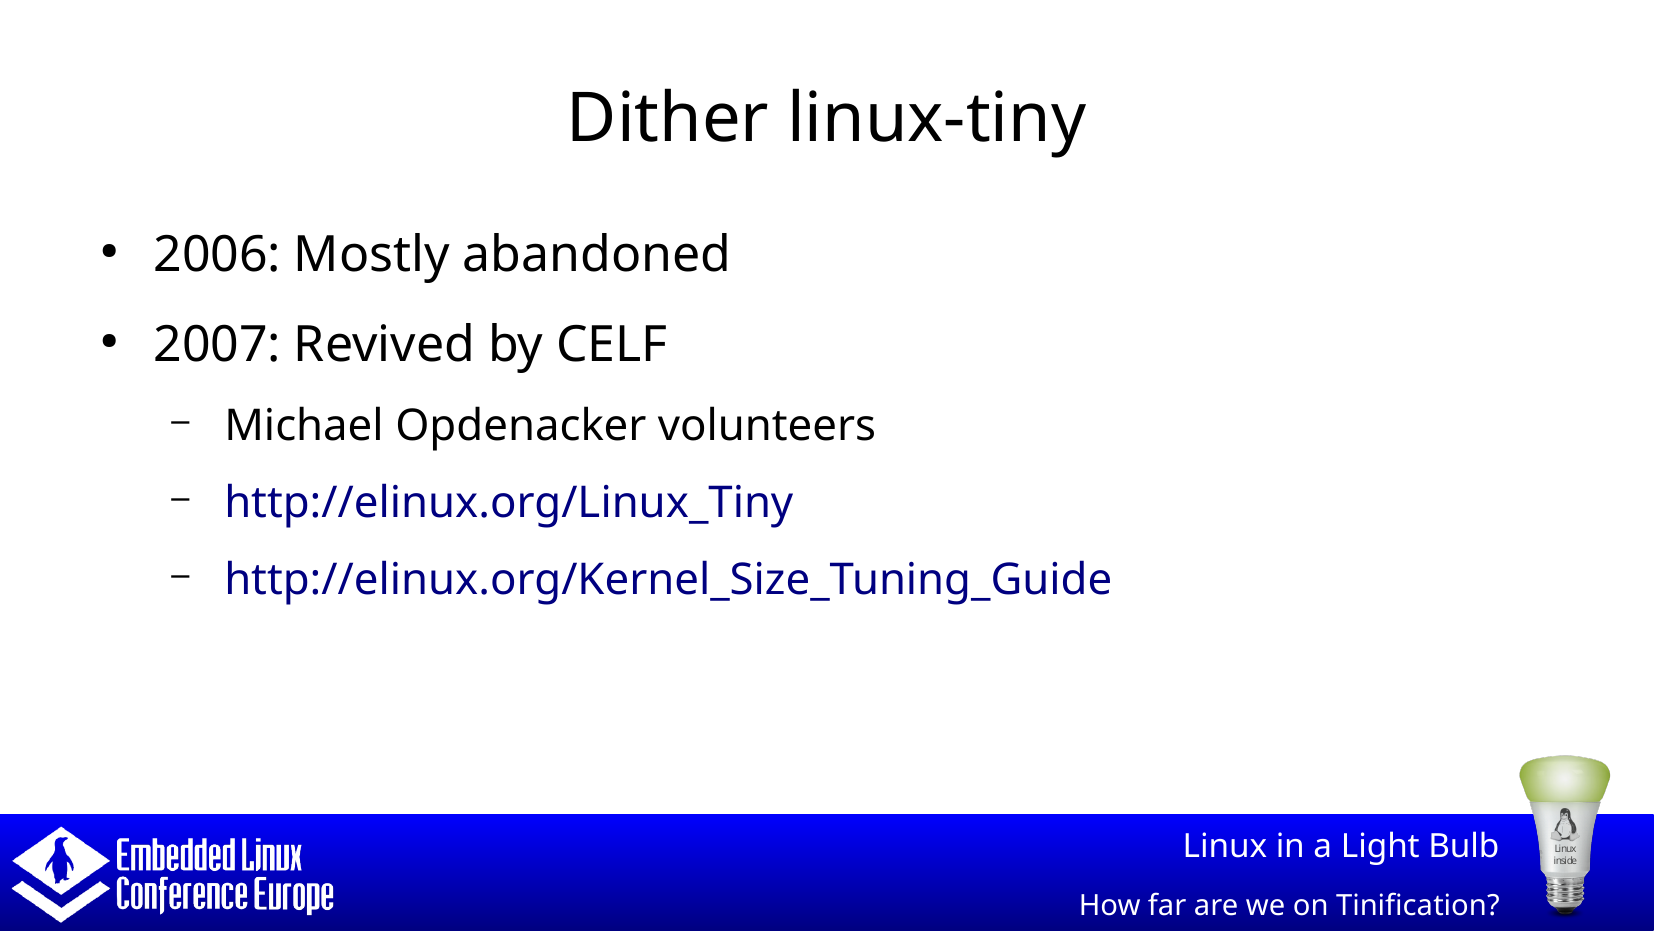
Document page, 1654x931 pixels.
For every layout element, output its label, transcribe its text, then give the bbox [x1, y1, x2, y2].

list 2006: Mostly abandoned 2007: Revived by CELF Michael Opdenacker volunteers http://elinux.org/Linux_Tiny http://elinux.org/Kernel_Size_Tuning_Guide [82, 217, 1571, 758]
title Dither linux-tiny [82, 37, 1571, 193]
picture [7, 821, 338, 927]
